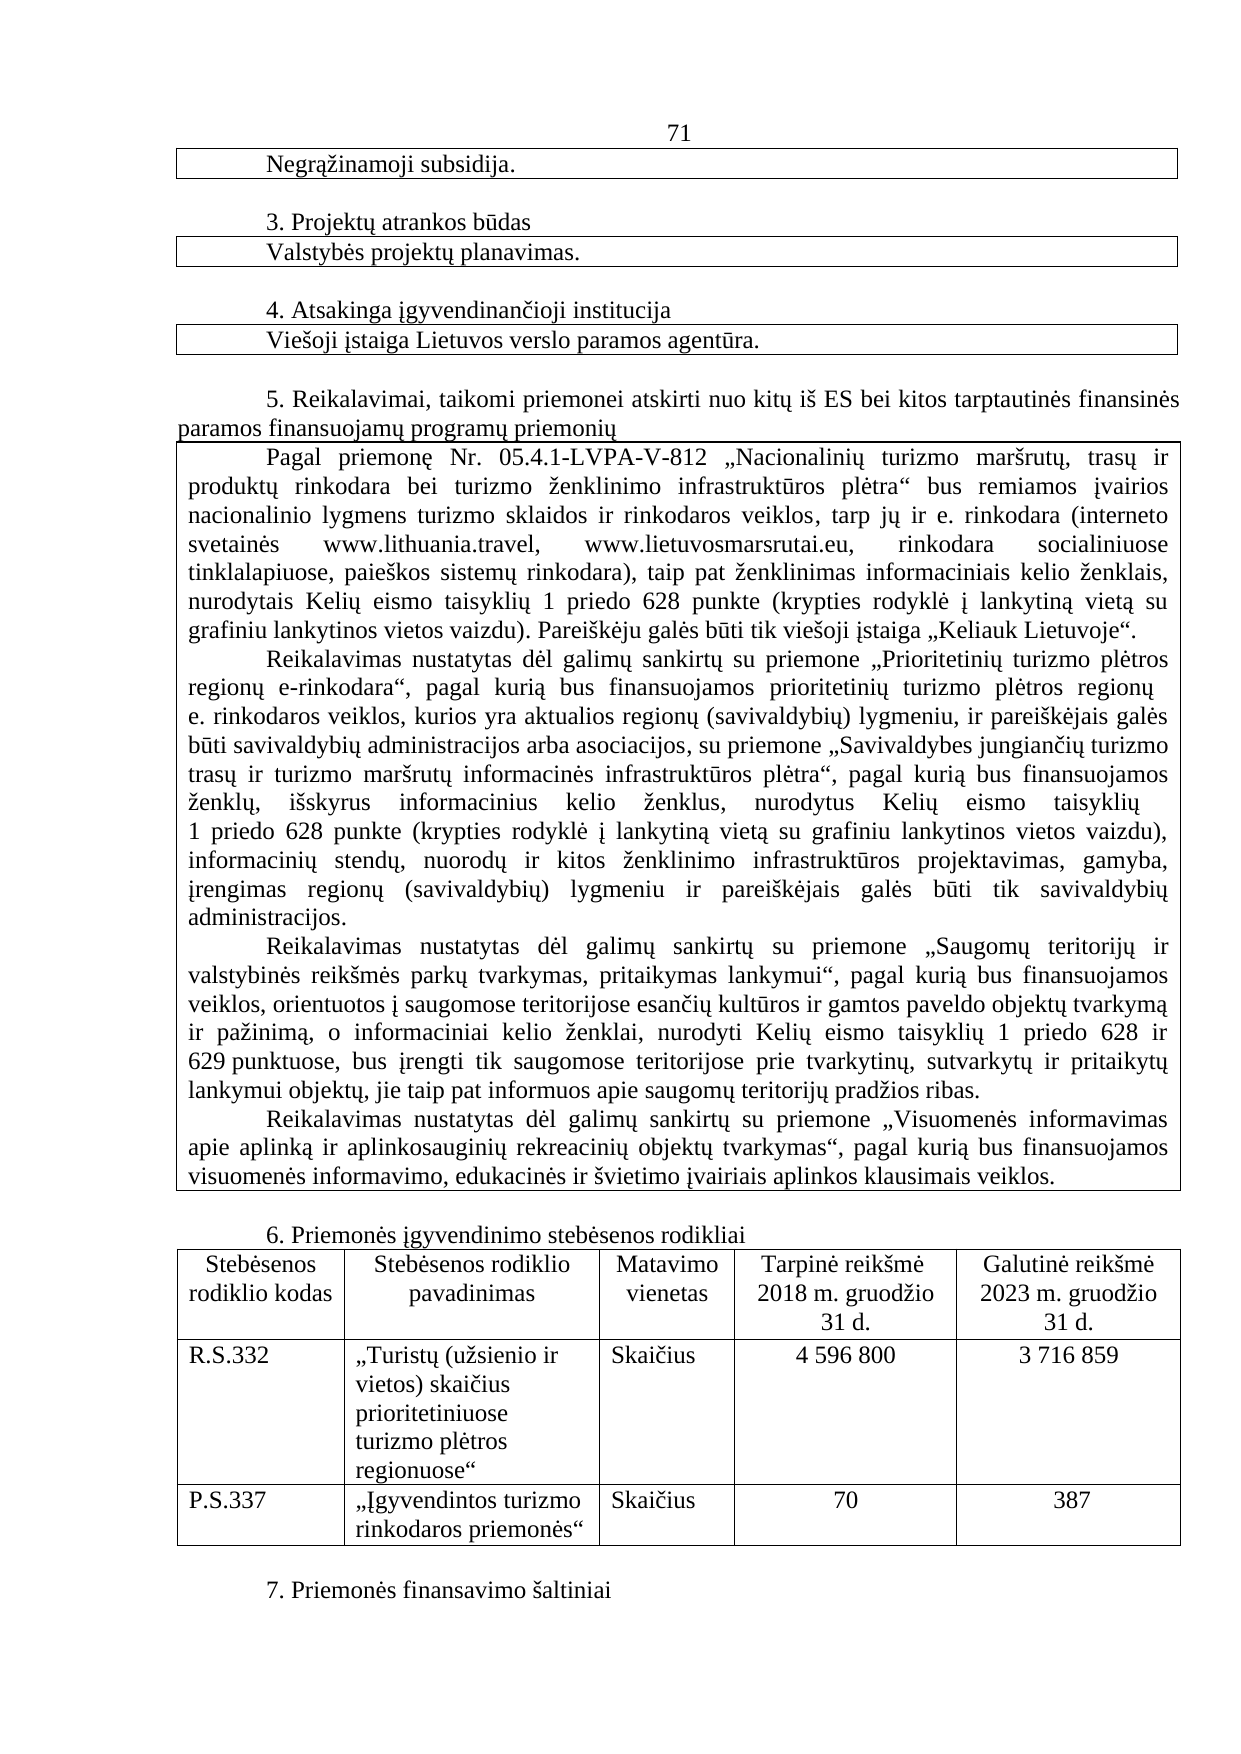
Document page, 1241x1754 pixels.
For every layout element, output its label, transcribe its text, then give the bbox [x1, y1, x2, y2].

table_cell 70 [735, 1485, 956, 1545]
table_header Matavimo vienetas [600, 1250, 734, 1339]
table_cell „Įgyvendintos turizmo rinkodaros priemonės“ [345, 1485, 599, 1545]
table_header Negrąžinamoji subsidija. [177, 149, 1177, 177]
table_header Stebėsenos rodiklio kodas [178, 1250, 344, 1339]
table_cell „Turistų (užsienio ir vietos) skaičius prioritetiniuose turizmo plėtros regionuose“ [345, 1340, 599, 1484]
table_header Pagal priemonę Nr. 05.4.1-LVPA-V-812 „Nacionalinių turizmo maršrutų, trasų ir produktų rinkodara bei turizmo ženklinimo infrastruktūros plėtra“ bus remiamos įvairios nacionalinio lygmens turizmo sklaidos ir rinkodaros veiklos, tarp jų ir e. rinkodara (interneto svetainės www.lithuania.travel, www.lietuvosmarsrutai.eu, rinkodara socialiniuose tinklalapiuose, paieškos sistemų rinkodara), taip pat ženklinimas informaciniais kelio ženklais, nurodytais Kelių eismo taisyklių 1 priedo 628 punkte (krypties rodyklė į lankytiną vietą su grafiniu lankytinos vietos vaizdu). Pareiškėju galės būti tik viešoji įstaiga „Keliauk Lietuvoje“. Reikalavimas nustatytas dėl galimų sankirtų su priemone „Prioritetinių turizmo plėtros regionų e-rinkodara“, pagal kurią bus finansuojamos prioritetinių turizmo plėtros regionų e. rinkodaros veiklos, kurios yra aktualios regionų (savivaldybių) lygmeniu, ir pareiškėjais galės būti savivaldybių administracijos arba asociacijos, su priemone „Savivaldybes jungiančių turizmo trasų ir turizmo maršrutų informacinės infrastruktūros plėtra“, pagal kurią bus finansuojamos ženklų, išskyrus informacinius kelio ženklus, nurodytus Kelių eismo taisyklių 1 priedo 628 punkte (krypties rodyklė į lankytiną vietą su grafiniu lankytinos vietos vaizdu), informacinių stendų, nuorodų ir kitos ženklinimo infrastruktūros projektavimas, gamyba, įrengimas regionų (savivaldybių) lygmeniu ir pareiškėjais galės būti tik savivaldybių administracijos. Reikalavimas nustatytas dėl galimų sankirtų su priemone „Saugomų teritorijų ir valstybinės reikšmės parkų tvarkymas, pritaikymas lankymui“, pagal kurią bus finansuojamos veiklos, orientuotos į saugomose teritorijose esančių kultūros ir gamtos paveldo objektų tvarkymą ir pažinimą, o informaciniai kelio ženklai, nurodyti Kelių eismo taisyklių 1 priedo 628 ir 629 punktuose, bus įrengti tik saugomose teritorijose prie tvarkytinų, sutvarkytų ir pritaikytų lankymui objektų, jie taip pat informuos apie saugomų teritorijų pradžios ribas. Reikalavimas nustatytas dėl galimų sankirtų su priemone „Visuomenės informavimas apie aplinką ir aplinkosauginių rekreacinių objektų tvarkymas“, pagal kurią bus finansuojamos visuomenės informavimo, edukacinės ir švietimo įvairiais aplinkos klausimais veiklos. [177, 443, 1180, 1190]
table_header Valstybės projektų planavimas. [177, 237, 1177, 266]
table_header Viešoji įstaiga Lietuvos verslo paramos agentūra. [177, 325, 1177, 354]
table_header Galutinė reikšmė 2023 m. gruodžio 31 d. [957, 1250, 1180, 1339]
text 5. Reikalavimai, taikomi priemonei atskirti nuo kitų iš ES bei kitos tarptautinės finansinės paramos finansuojamų programų priemonių [177, 384, 1181, 441]
table_header Tarpinė reikšmė 2018 m. gruodžio 31 d. [735, 1250, 956, 1339]
table_cell R.S.332 [178, 1340, 344, 1484]
text 6. Priemonės įgyvendinimo stebėsenos rodikliai [177, 1220, 1181, 1248]
table_cell 3 716 859 [957, 1340, 1180, 1484]
text 4. Atsakinga įgyvendinančioji institucija [252, 296, 1181, 324]
table_cell Skaičius [600, 1340, 734, 1484]
table_header Stebėsenos rodiklio pavadinimas [345, 1250, 599, 1339]
table_cell Skaičius [600, 1485, 734, 1545]
table_cell P.S.337 [178, 1485, 344, 1545]
text 3. Projektų atrankos būdas [252, 207, 1181, 236]
table_cell 4 596 800 [735, 1340, 956, 1484]
text 7. Priemonės finansavimo šaltiniai [177, 1575, 1181, 1603]
table_cell 387 [957, 1485, 1180, 1545]
